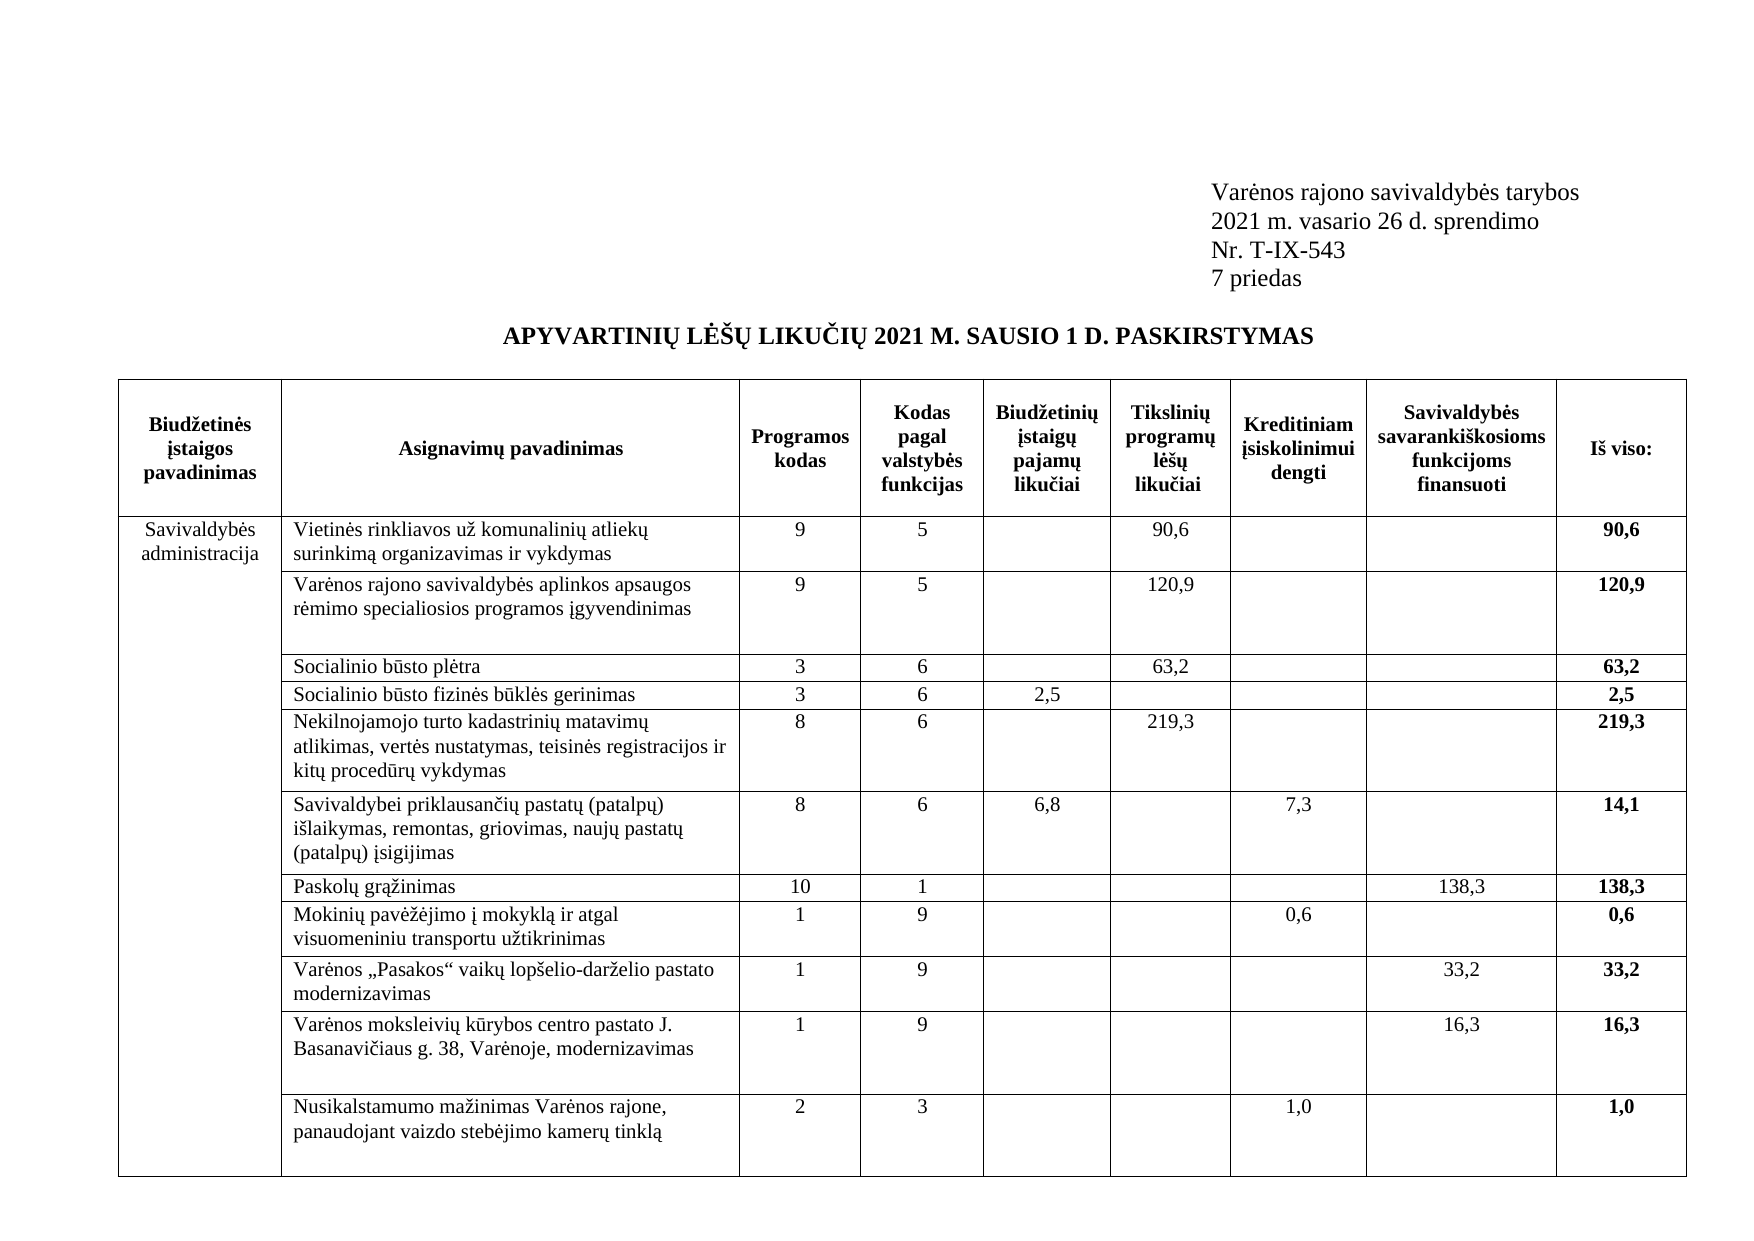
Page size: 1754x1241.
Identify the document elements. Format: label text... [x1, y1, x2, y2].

table_cell 3 [740, 655, 860, 681]
table_cell 33,2 [1557, 957, 1686, 1011]
table_cell [1111, 1095, 1230, 1176]
table_cell 5 [861, 572, 983, 653]
table_cell 9 [861, 902, 983, 956]
table_cell 33,2 [1367, 957, 1556, 1011]
table_cell Varėnos „Pasakos“ vaikų lopšelio-darželio pastato modernizavimas [282, 957, 739, 1011]
table_cell 3 [740, 682, 860, 708]
text Varėnos rajono savivaldybės tarybos [1211, 177, 1698, 206]
table_cell 8 [740, 710, 860, 791]
table_cell 2,5 [1557, 682, 1686, 708]
table_cell 0,6 [1557, 902, 1686, 956]
table_cell [1111, 875, 1230, 901]
table_cell [1367, 792, 1556, 873]
table_cell 6 [861, 710, 983, 791]
table_cell 6 [861, 792, 983, 873]
table_cell [984, 875, 1110, 901]
table_cell 9 [861, 957, 983, 1011]
table_cell 1,0 [1231, 1095, 1366, 1176]
table_cell 63,2 [1111, 655, 1230, 681]
text 7 priedas [1211, 263, 1698, 292]
table_cell [1231, 1012, 1366, 1093]
table_cell [1367, 572, 1556, 653]
table_cell [1111, 1012, 1230, 1093]
table_cell [1111, 792, 1230, 873]
table_cell [1231, 710, 1366, 791]
table_cell 138,3 [1557, 875, 1686, 901]
table_cell 120,9 [1111, 572, 1230, 653]
table_cell 14,1 [1557, 792, 1686, 873]
table_cell 6,8 [984, 792, 1110, 873]
table_cell 2,5 [984, 682, 1110, 708]
table_cell 90,6 [1111, 517, 1230, 571]
table_header Biudžetinių įstaigų pajamų likučiai [984, 380, 1110, 516]
table_cell 6 [861, 655, 983, 681]
table_cell [984, 902, 1110, 956]
table_cell [984, 710, 1110, 791]
table_cell Socialinio būsto plėtra [282, 655, 739, 681]
table_cell 219,3 [1557, 710, 1686, 791]
table_cell [1111, 902, 1230, 956]
table_cell [1367, 902, 1556, 956]
table_cell [984, 572, 1110, 653]
table_cell 10 [740, 875, 860, 901]
table_header Kreditiniam įsiskolinimui dengti [1231, 380, 1366, 516]
table_cell Vietinės rinkliavos už komunalinių atliekų surinkimą organizavimas ir vykdymas [282, 517, 739, 571]
table_cell Mokinių pavėžėjimo į mokyklą ir atgal visuomeniniu transportu užtikrinimas [282, 902, 739, 956]
table_cell [984, 957, 1110, 1011]
table_cell Savivaldybei priklausančių pastatų (patalpų) išlaikymas, remontas, griovimas, naujų pastatų (patalpų) įsigijimas [282, 792, 739, 873]
table_cell [984, 517, 1110, 571]
table_header Kodas pagal valstybės funkcijas [861, 380, 983, 516]
table_cell 219,3 [1111, 710, 1230, 791]
table_cell 5 [861, 517, 983, 571]
table_cell 3 [861, 1095, 983, 1176]
table_header Tikslinių programų lėšų likučiai [1111, 380, 1230, 516]
table_cell 0,6 [1231, 902, 1366, 956]
text 2021 m. vasario 26 d. sprendimo [1211, 206, 1698, 235]
table_cell 1 [861, 875, 983, 901]
table_cell [984, 1012, 1110, 1093]
table_cell [1231, 517, 1366, 571]
table_cell Nusikalstamumo mažinimas Varėnos rajone, panaudojant vaizdo stebėjimo kamerų tinklą [282, 1095, 739, 1176]
table_cell 90,6 [1557, 517, 1686, 571]
table_cell [1231, 875, 1366, 901]
text Nr. T-IX-543 [1211, 235, 1698, 263]
table_cell [1111, 957, 1230, 1011]
table_header Savivaldybės savarankiškosioms funkcijoms finansuoti [1367, 380, 1556, 516]
table_header Asignavimų pavadinimas [282, 380, 739, 516]
table_cell 1 [740, 957, 860, 1011]
text ApyvartINIŲ lėšų likučių 2021 m. sausio 1 d. paskirstymas [118, 321, 1698, 350]
table_cell [1231, 957, 1366, 1011]
table_cell [1231, 572, 1366, 653]
table_cell 63,2 [1557, 655, 1686, 681]
table_cell 1 [740, 902, 860, 956]
table_cell [1367, 655, 1556, 681]
table_cell [1367, 710, 1556, 791]
table_cell 1,0 [1557, 1095, 1686, 1176]
table_cell 8 [740, 792, 860, 873]
table_cell 7,3 [1231, 792, 1366, 873]
table_cell [984, 1095, 1110, 1176]
table_cell 9 [740, 572, 860, 653]
table_cell [984, 655, 1110, 681]
table_cell 6 [861, 682, 983, 708]
table_cell Savivaldybės administracija [119, 517, 281, 1176]
table_cell Paskolų grąžinimas [282, 875, 739, 901]
table_header Biudžetinės įstaigos pavadinimas [119, 380, 281, 516]
table_header Iš viso: [1557, 380, 1686, 516]
table_header Programos kodas [740, 380, 860, 516]
table_cell 1 [740, 1012, 860, 1093]
table_cell Socialinio būsto fizinės būklės gerinimas [282, 682, 739, 708]
table_cell 120,9 [1557, 572, 1686, 653]
table_cell 9 [740, 517, 860, 571]
table_cell Nekilnojamojo turto kadastrinių matavimų atlikimas, vertės nustatymas, teisinės registracijos ir kitų procedūrų vykdymas [282, 710, 739, 791]
table_cell [1231, 655, 1366, 681]
table_cell [1367, 517, 1556, 571]
table_cell 16,3 [1557, 1012, 1686, 1093]
table_cell [1367, 1095, 1556, 1176]
table_cell [1231, 682, 1366, 708]
table_cell 138,3 [1367, 875, 1556, 901]
table_cell Varėnos rajono savivaldybės aplinkos apsaugos rėmimo specialiosios programos įgyvendinimas [282, 572, 739, 653]
table_cell Varėnos moksleivių kūrybos centro pastato J. Basanavičiaus g. 38, Varėnoje, modernizavimas [282, 1012, 739, 1093]
table_cell 16,3 [1367, 1012, 1556, 1093]
table_cell 2 [740, 1095, 860, 1176]
table_cell [1367, 682, 1556, 708]
table_cell [1111, 682, 1230, 708]
table_cell 9 [861, 1012, 983, 1093]
